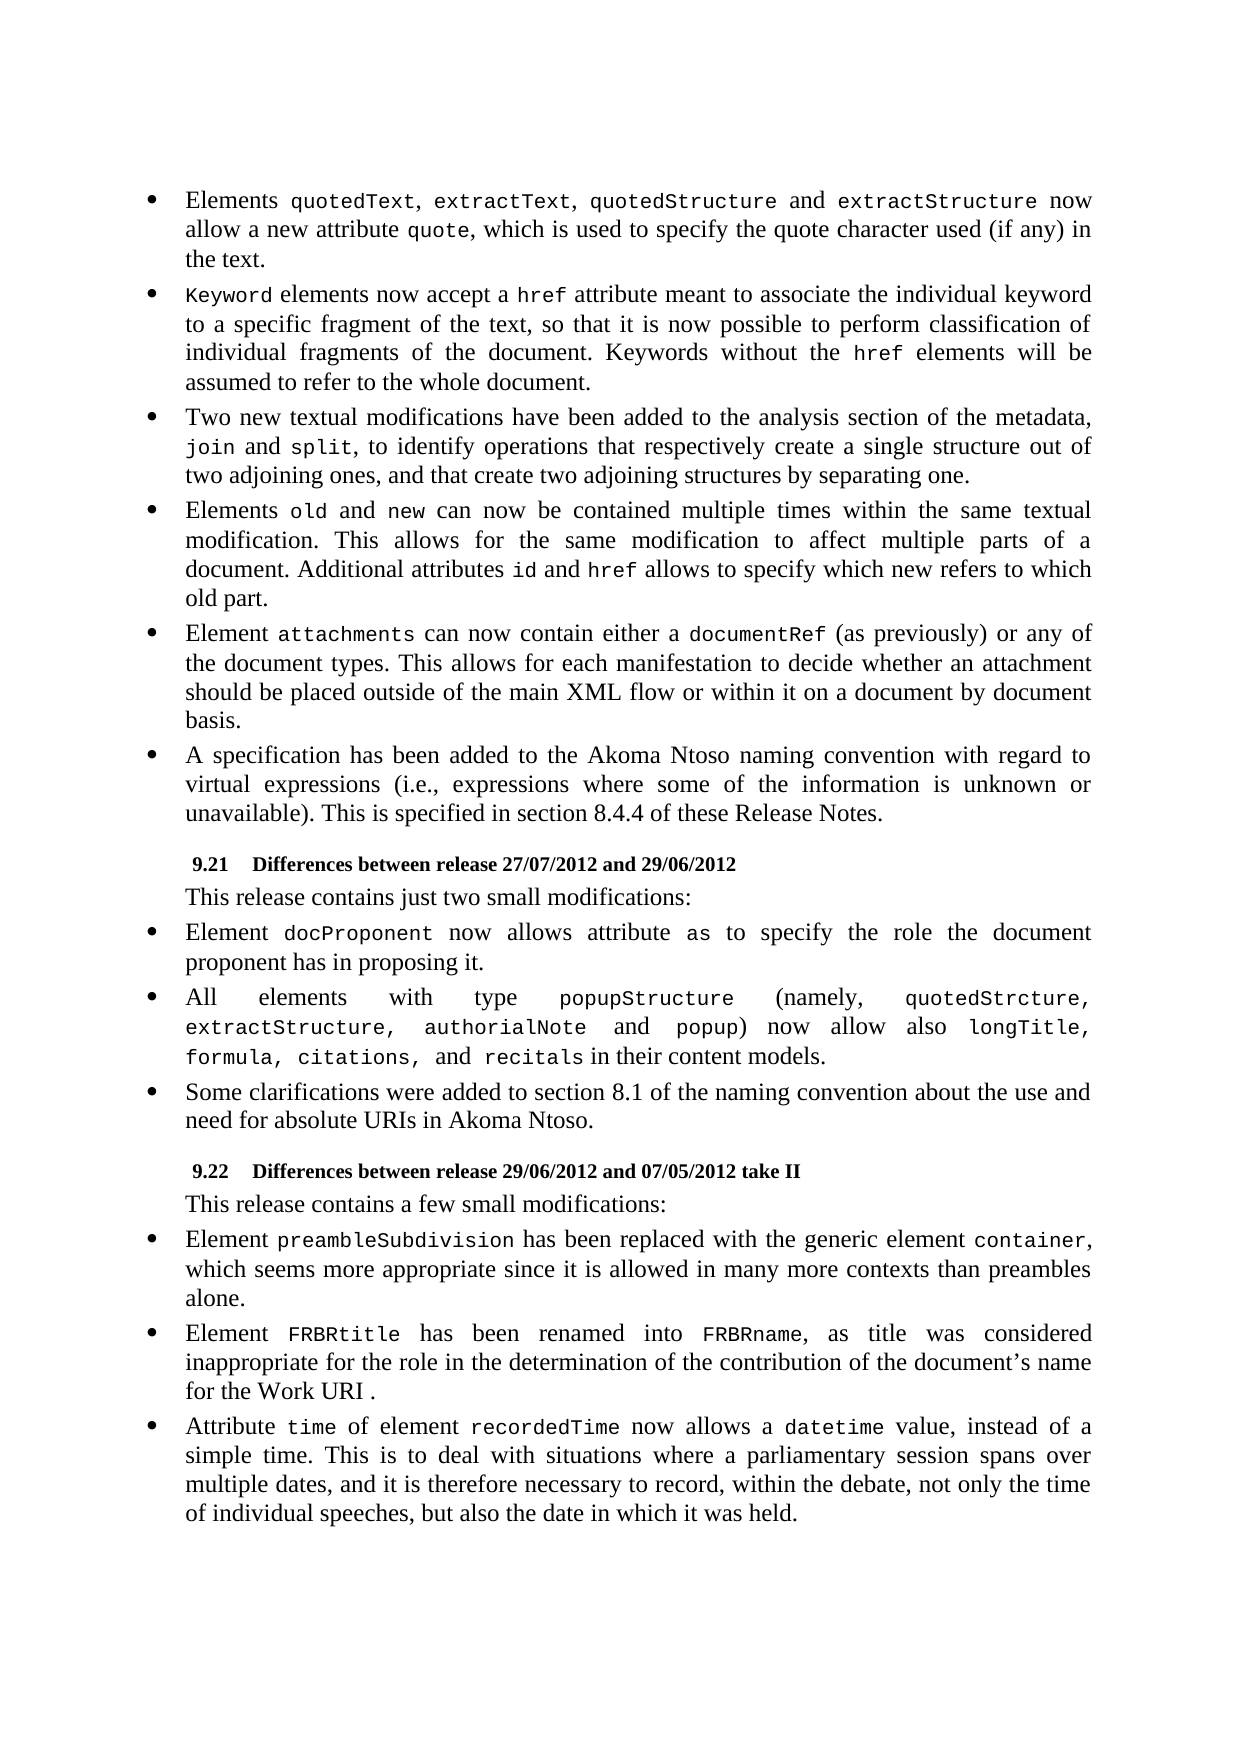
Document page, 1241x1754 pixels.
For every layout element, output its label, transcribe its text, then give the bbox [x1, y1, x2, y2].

list Attribute time of element recordedTime now allows a datetime value, instead of a simple time. This is to deal with situations where a parliamentary session spans over multiple dates, and it is therefore necessary to record, within the debate, not only the time of individual speeches, but also the date in which it was held. [148, 1411, 1092, 1527]
list Two new textual modifications have been added to the analysis section of the metadata, join and split, to identify operations that respectively create a single structure out of two adjoining ones, and that create two adjoining structures by separating one. [148, 402, 1092, 489]
list Element attachments can now contain either a documentRef (as previously) or any of the document types. This allows for each manifestation to decide whether an attachment should be placed outside of the main XML flow or within it on a document by document basis. [148, 618, 1092, 734]
text This release contains a few small modifications: [148, 1189, 1092, 1218]
subtitle Differences between release 29/06/2012 and 07/05/2012 take II [192, 1159, 1092, 1183]
list Elements old and new can now be contained multiple times within the same textual modification. This allows for the same modification to affect multiple parts of a document. Additional attributes id and href allows to specify which new refers to which old part. [148, 495, 1092, 612]
list Some clarifications were added to section 8.1 of the naming convention about the use and need for absolute URIs in Akoma Ntoso. [148, 1077, 1092, 1134]
list Element docProponent now allows attribute as to specify the role the document proponent has in proposing it. [148, 917, 1092, 975]
text This release contains just two small modifications: [148, 882, 1092, 911]
list Keyword elements now accept a href attribute meant to associate the individual keyword to a specific fragment of the text, so that it is now possible to perform classification of individual fragments of the document. Keywords without the href elements will be assumed to refer to the whole document. [148, 279, 1092, 396]
list Elements quotedText, extractText, quotedStructure and extractStructure now allow a new attribute quote, which is used to specify the quote character used (if any) in the text. [148, 185, 1092, 273]
list A specification has been added to the Akoma Ntoso naming convention with regard to virtual expressions (i.e., expressions where some of the information is unknown or unavailable). This is specified in section 8.4.4 of these Release Notes. [148, 740, 1092, 827]
subtitle Differences between release 27/07/2012 and 29/06/2012 [192, 852, 1092, 876]
list Element preambleSubdivision has been replaced with the generic element container, which seems more appropriate since it is allowed in many more contexts than preambles alone. [148, 1224, 1092, 1311]
list Element FRBRtitle has been renamed into FRBRname, as title was considered inappropriate for the role in the determination of the contribution of the document’s name for the Work URI . [148, 1318, 1092, 1405]
list All elements with type popupStructure (namely, quotedStrcture, extractStructure, authorialNote and popup) now allow also longTitle, formula, citations, and recitals in their content models. [148, 982, 1092, 1070]
